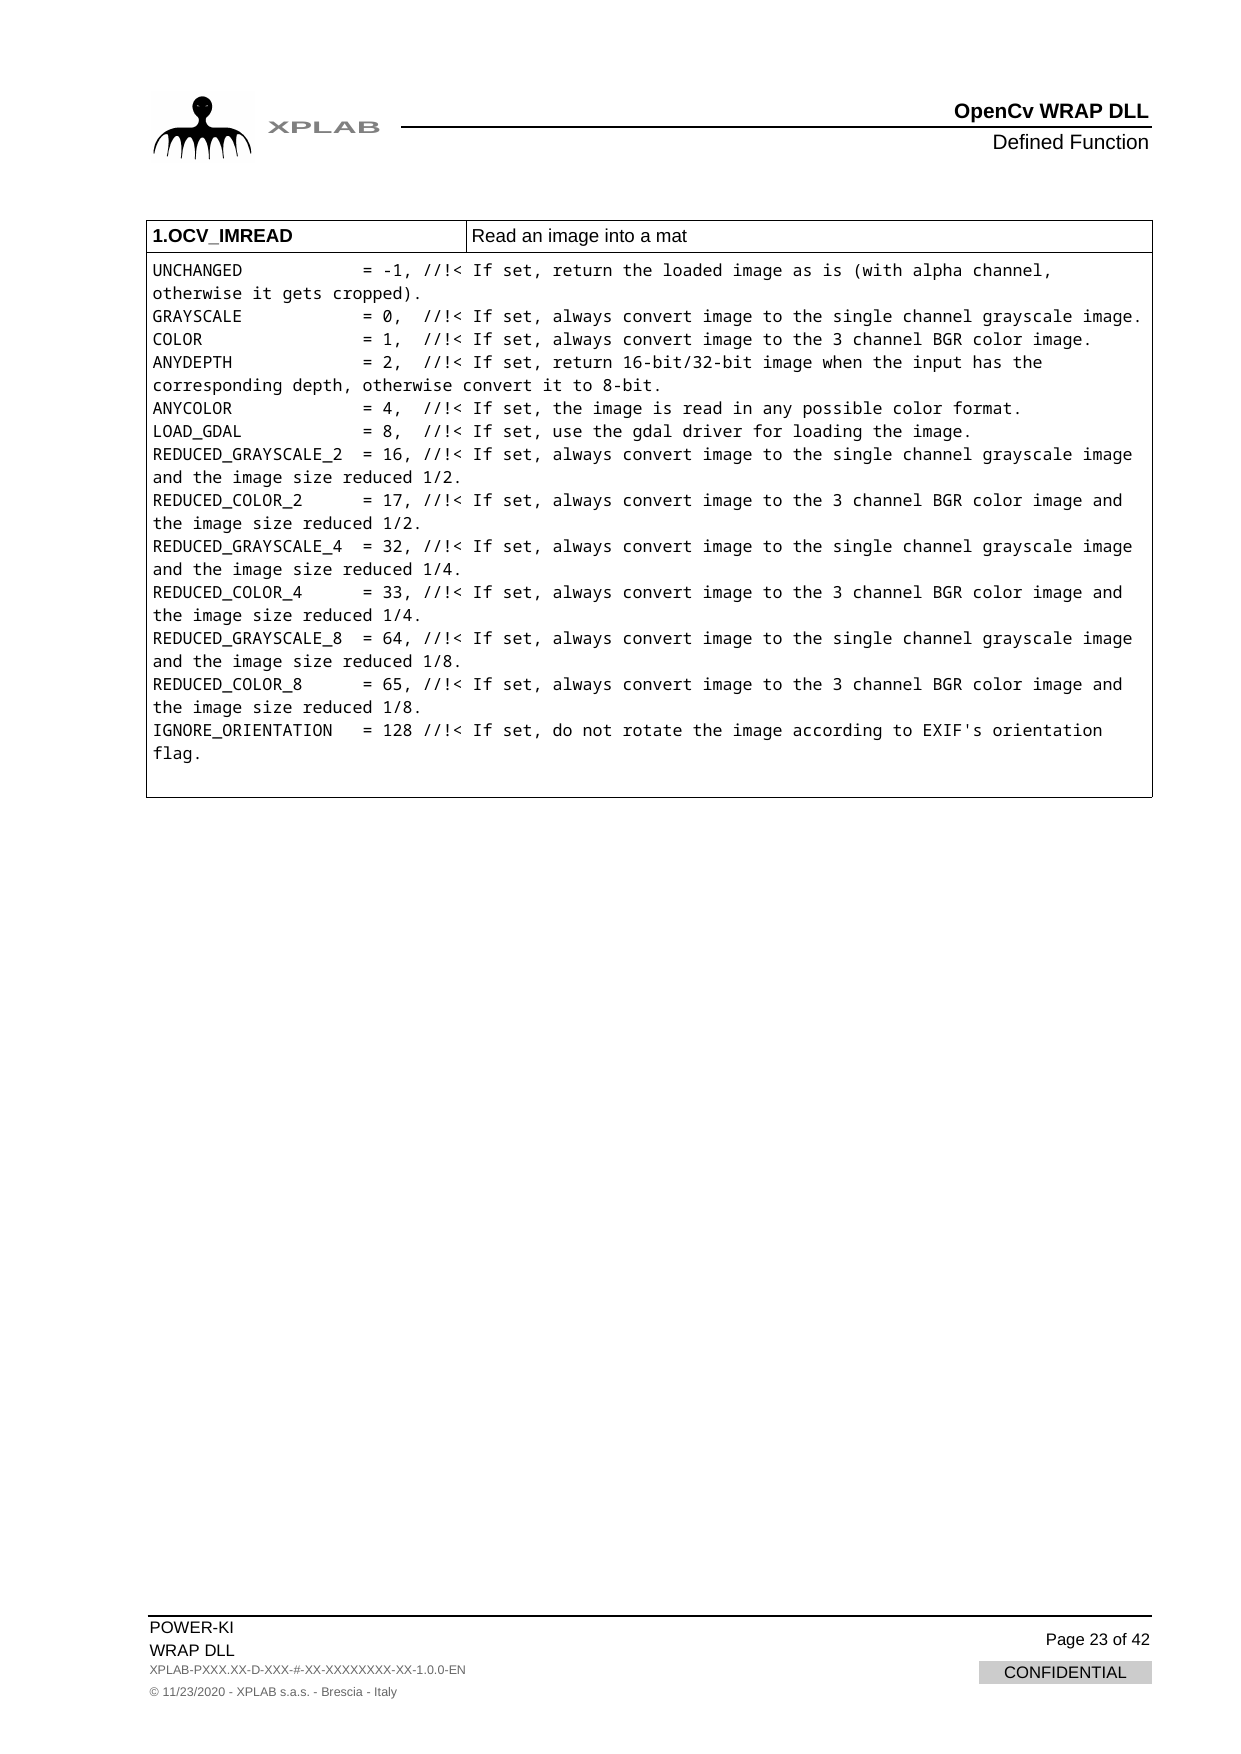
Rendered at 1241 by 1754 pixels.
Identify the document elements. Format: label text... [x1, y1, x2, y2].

table_header Read an image into a mat [467, 221, 1152, 252]
picture [150, 91, 255, 163]
table_header 1.OCV_IMREAD [147, 221, 466, 252]
table_cell UNCHANGED = -1, //!< If set, return the loaded image as is (with alpha channel, otherwise it gets cropped). GRAYSCALE = 0, //!< If set, always convert image to the single channel grayscale image. COLOR = 1, //!< If set, always convert image to the 3 channel BGR color image. ANYDEPTH = 2, //!< If set, return 16-bit/32-bit image when the input has the corresponding depth, otherwise convert it to 8-bit. ANYCOLOR = 4, //!< If set, the image is read in any possible color format. LOAD_GDAL = 8, //!< If set, use the gdal driver for loading the image. REDUCED_GRAYSCALE_2 = 16, //!< If set, always convert image to the single channel grayscale image and the image size reduced 1/2. REDUCED_COLOR_2 = 17, //!< If set, always convert image to the 3 channel BGR color image and the image size reduced 1/2. REDUCED_GRAYSCALE_4 = 32, //!< If set, always convert image to the single channel grayscale image and the image size reduced 1/4. REDUCED_COLOR_4 = 33, //!< If set, always convert image to the 3 channel BGR color image and the image size reduced 1/4. REDUCED_GRAYSCALE_8 = 64, //!< If set, always convert image to the single channel grayscale image and the image size reduced 1/8. REDUCED_COLOR_8 = 65, //!< If set, always convert image to the 3 channel BGR color image and the image size reduced 1/8. IGNORE_ORIENTATION = 128 //!< If set, do not rotate the image according to EXIF's orientation flag. [147, 253, 1152, 797]
